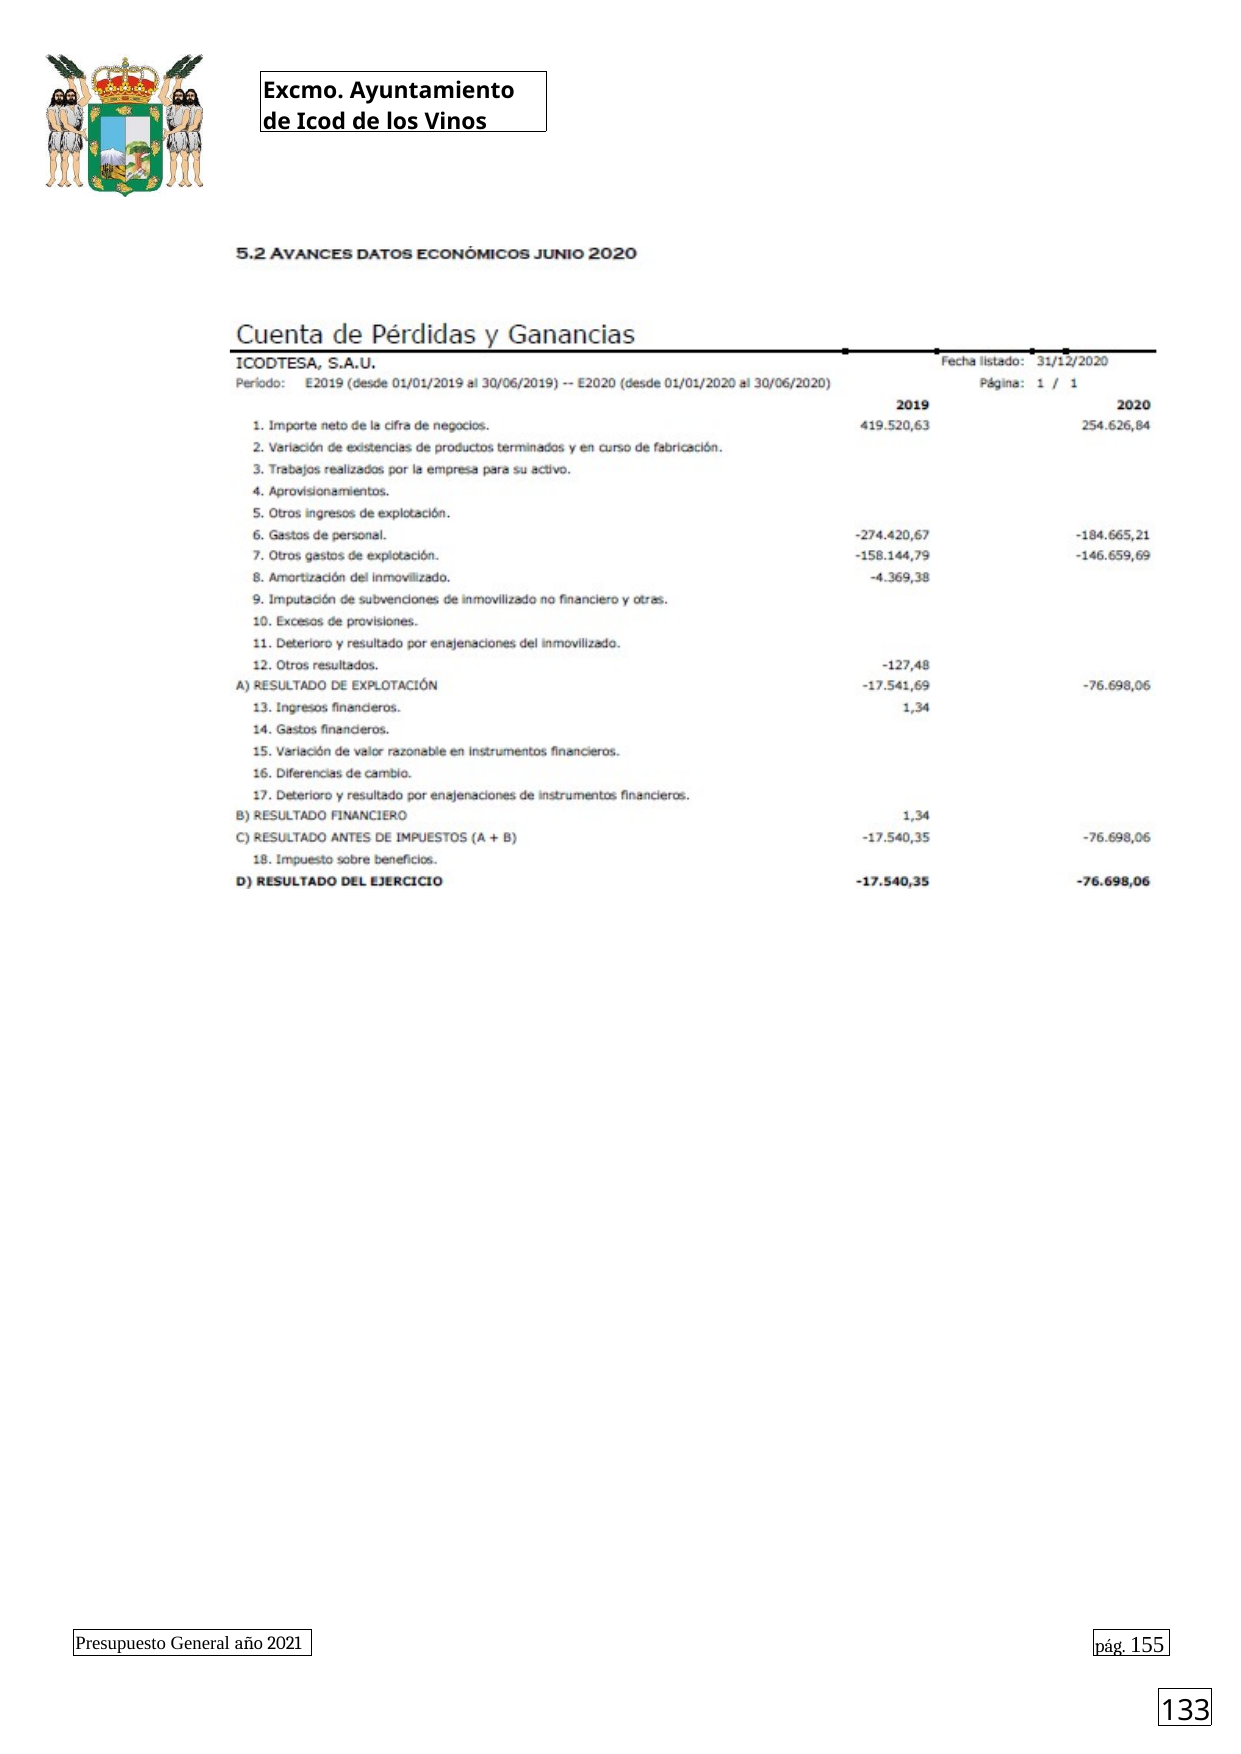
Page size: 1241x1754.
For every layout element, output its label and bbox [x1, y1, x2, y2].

picture [45, 54, 204, 197]
picture [229, 246, 1157, 889]
